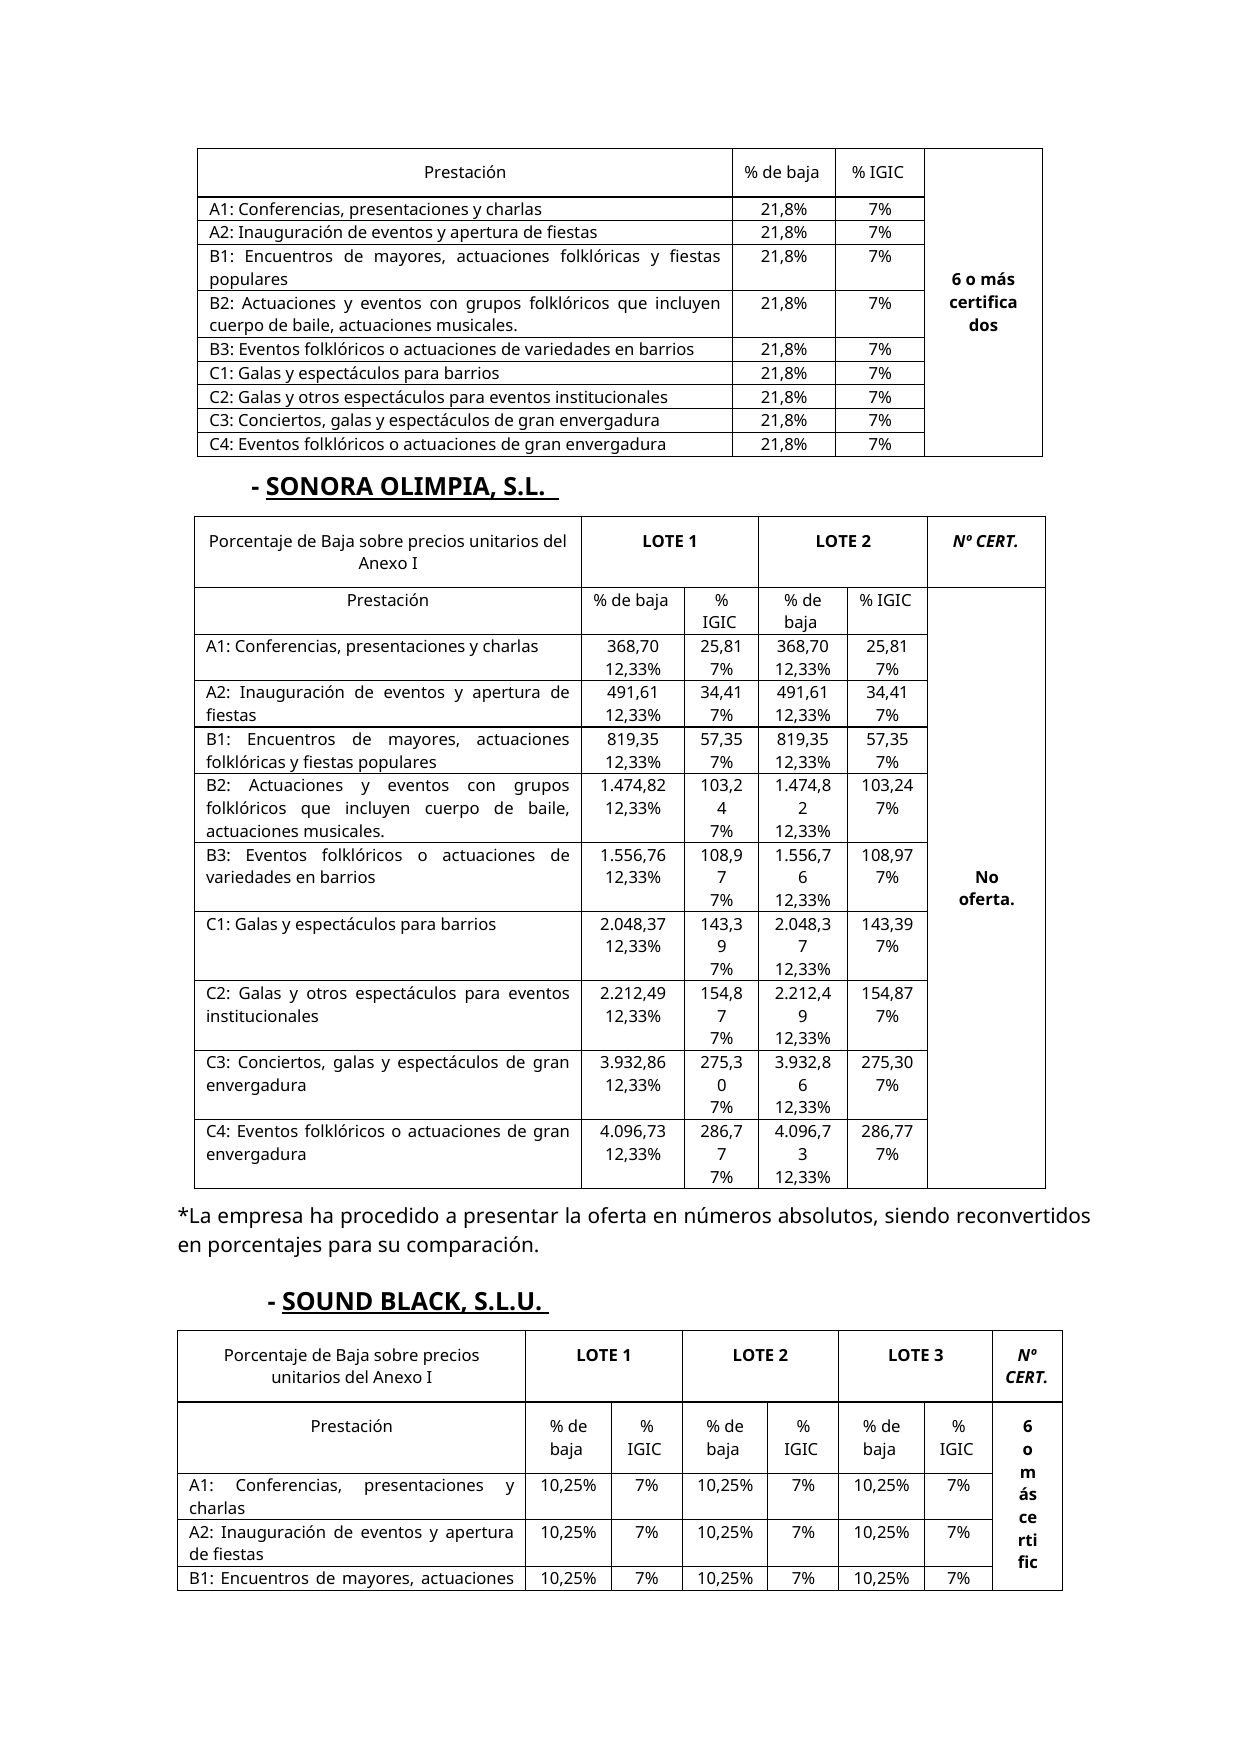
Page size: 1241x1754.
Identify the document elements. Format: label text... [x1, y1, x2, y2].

table_cell C1: Galas y espectáculos para barrios [198, 362, 732, 384]
table_cell B2: Actuaciones y eventos con grupos folklóricos que incluyen cuerpo de baile, actuaciones musicales. [195, 774, 581, 842]
table_cell 10,25% [683, 1474, 767, 1519]
table_cell 21,8% [733, 198, 835, 220]
text *La empresa ha procedido a presentar la oferta en números absolutos, siendo reconvertidos en porcentajes para su comparación. [177, 1201, 1093, 1258]
table_cell 4.096,73 12,33% [582, 1120, 684, 1188]
table_cell C1: Galas y espectáculos para barrios [195, 912, 581, 980]
table_cell 10,25% [839, 1520, 924, 1566]
table_cell 10,25% [683, 1567, 767, 1589]
table_cell 57,35 7% [848, 728, 927, 773]
table_cell % de baja [733, 149, 835, 196]
table_header Nº CERT. [993, 1331, 1062, 1401]
table_cell % de baja [759, 588, 847, 633]
table_cell 25,81 7% [848, 635, 927, 680]
table_cell 819,35 12,33% [582, 728, 684, 773]
text - SONORA OLIMPIA, S.L. [177, 469, 1063, 503]
table_cell A1: Conferencias, presentaciones y charlas [195, 635, 581, 680]
table_cell 21,8% [733, 362, 835, 384]
table_header LOTE 2 [759, 517, 927, 587]
table_cell 6 o más certificados [925, 149, 1042, 456]
table_cell % IGIC [768, 1403, 838, 1473]
table_cell 21,8% [733, 221, 835, 244]
table_cell 7% [768, 1474, 838, 1519]
table_cell 819,35 12,33% [759, 728, 847, 773]
table_cell 7% [836, 245, 924, 290]
table_cell 1.556,76 12,33% [582, 843, 684, 911]
table_cell C3: Conciertos, galas y espectáculos de gran envergadura [195, 1051, 581, 1119]
table_cell 34,41 7% [848, 681, 927, 726]
table_cell 143,39 7% [848, 912, 927, 980]
table_cell 7% [925, 1520, 992, 1566]
table_cell B1: Encuentros de mayores, actuaciones [178, 1567, 525, 1589]
table_cell 34,41 7% [685, 681, 758, 726]
table_cell 21,8% [733, 385, 835, 408]
table_cell 7% [836, 385, 924, 408]
table_cell 7% [836, 221, 924, 244]
table_cell 143,39 7% [685, 912, 758, 980]
table_cell 7% [925, 1474, 992, 1519]
table_cell 7% [612, 1474, 682, 1519]
table_header LOTE 1 [526, 1331, 682, 1401]
table_header Nº CERT. [928, 517, 1045, 587]
table_cell C3: Conciertos, galas y espectáculos de gran envergadura [198, 409, 732, 432]
table_cell 103,24 7% [685, 774, 758, 842]
table_cell B1: Encuentros de mayores, actuaciones folklóricas y fiestas populares [195, 728, 581, 773]
table_cell 491,61 12,33% [759, 681, 847, 726]
table_cell 21,8% [733, 409, 835, 432]
table_cell 7% [836, 409, 924, 432]
table_cell 10,25% [526, 1567, 611, 1589]
table_cell 10,25% [839, 1474, 924, 1519]
table_cell 4.096,73 12,33% [759, 1120, 847, 1188]
table_cell C4: Eventos folklóricos o actuaciones de gran envergadura [195, 1120, 581, 1188]
table_cell A2: Inauguración de eventos y apertura de fiestas [198, 221, 732, 244]
table_cell 7% [768, 1567, 838, 1589]
table_cell 7% [836, 362, 924, 384]
table_header LOTE 1 [582, 517, 758, 587]
table_cell % IGIC [612, 1403, 682, 1473]
table_cell C2: Galas y otros espectáculos para eventos institucionales [198, 385, 732, 408]
table_cell A1: Conferencias, presentaciones y charlas [198, 198, 732, 220]
table_cell 275,30 7% [685, 1051, 758, 1119]
table_header Porcentaje de Baja sobre precios unitarios del Anexo I [195, 517, 581, 587]
table_cell 1.474,82 12,33% [759, 774, 847, 842]
table_cell C4: Eventos folklóricos o actuaciones de gran envergadura [198, 433, 732, 456]
table_cell % de baja [526, 1403, 611, 1473]
table_cell 1.474,82 12,33% [582, 774, 684, 842]
table_cell 154,87 7% [848, 981, 927, 1049]
table_cell 368,70 12,33% [582, 635, 684, 680]
table_cell A2: Inauguración de eventos y apertura de fiestas [178, 1520, 525, 1566]
table_cell 368,70 12,33% [759, 635, 847, 680]
table_cell C2: Galas y otros espectáculos para eventos institucionales [195, 981, 581, 1049]
table_cell % IGIC [925, 1403, 992, 1473]
table_cell Prestación [198, 149, 732, 196]
table_cell 10,25% [526, 1474, 611, 1519]
table_cell 6 o más certific [993, 1403, 1062, 1589]
table_header LOTE 3 [839, 1331, 992, 1401]
table_cell 286,77 7% [848, 1120, 927, 1188]
table_cell Prestación [178, 1403, 525, 1473]
table_cell Prestación [195, 588, 581, 633]
table_cell 108,97 7% [848, 843, 927, 911]
table_cell 21,8% [733, 245, 835, 290]
table_cell 103,24 7% [848, 774, 927, 842]
table_cell B1: Encuentros de mayores, actuaciones folklóricas y fiestas populares [198, 245, 732, 290]
table_cell 7% [612, 1520, 682, 1566]
table_cell No oferta. [928, 588, 1045, 1188]
table_cell 21,8% [733, 433, 835, 456]
table_cell 57,35 7% [685, 728, 758, 773]
table_cell 2.048,37 12,33% [582, 912, 684, 980]
table_header Porcentaje de Baja sobre precios unitarios del Anexo I [178, 1331, 525, 1401]
table_cell 275,30 7% [848, 1051, 927, 1119]
table_cell 2.212,49 12,33% [759, 981, 847, 1049]
table_cell B3: Eventos folklóricos o actuaciones de variedades en barrios [198, 338, 732, 361]
table_cell A1: Conferencias, presentaciones y charlas [178, 1474, 525, 1519]
table_cell B2: Actuaciones y eventos con grupos folklóricos que incluyen cuerpo de baile, actuaciones musicales. [198, 291, 732, 337]
table_cell 2.048,37 12,33% [759, 912, 847, 980]
table_cell 7% [836, 198, 924, 220]
table_cell 3.932,86 12,33% [582, 1051, 684, 1119]
table_cell 7% [836, 433, 924, 456]
table_cell 10,25% [683, 1520, 767, 1566]
table_cell % IGIC [848, 588, 927, 633]
table_cell 7% [925, 1567, 992, 1589]
table_cell 3.932,86 12,33% [759, 1051, 847, 1119]
table_cell 7% [768, 1520, 838, 1566]
table_cell 154,87 7% [685, 981, 758, 1049]
table_cell 7% [612, 1567, 682, 1589]
text - SOUND BLACK, S.L.U. [177, 1283, 1063, 1317]
table_cell 10,25% [839, 1567, 924, 1589]
table_cell 7% [836, 291, 924, 337]
table_cell 286,77 7% [685, 1120, 758, 1188]
table_cell 2.212,49 12,33% [582, 981, 684, 1049]
table_cell % IGIC [685, 588, 758, 633]
table_cell 7% [836, 338, 924, 361]
table_cell 25,81 7% [685, 635, 758, 680]
table_cell A2: Inauguración de eventos y apertura de fiestas [195, 681, 581, 726]
table_cell 491,61 12,33% [582, 681, 684, 726]
table_cell 10,25% [526, 1520, 611, 1566]
table_cell 108,97 7% [685, 843, 758, 911]
table_cell % de baja [839, 1403, 924, 1473]
table_cell 21,8% [733, 291, 835, 337]
table_header LOTE 2 [683, 1331, 838, 1401]
table_cell 21,8% [733, 338, 835, 361]
table_cell % de baja [582, 588, 684, 633]
table_cell % de baja [683, 1403, 767, 1473]
table_cell B3: Eventos folklóricos o actuaciones de variedades en barrios [195, 843, 581, 911]
table_cell % IGIC [836, 149, 924, 196]
table_cell 1.556,76 12,33% [759, 843, 847, 911]
